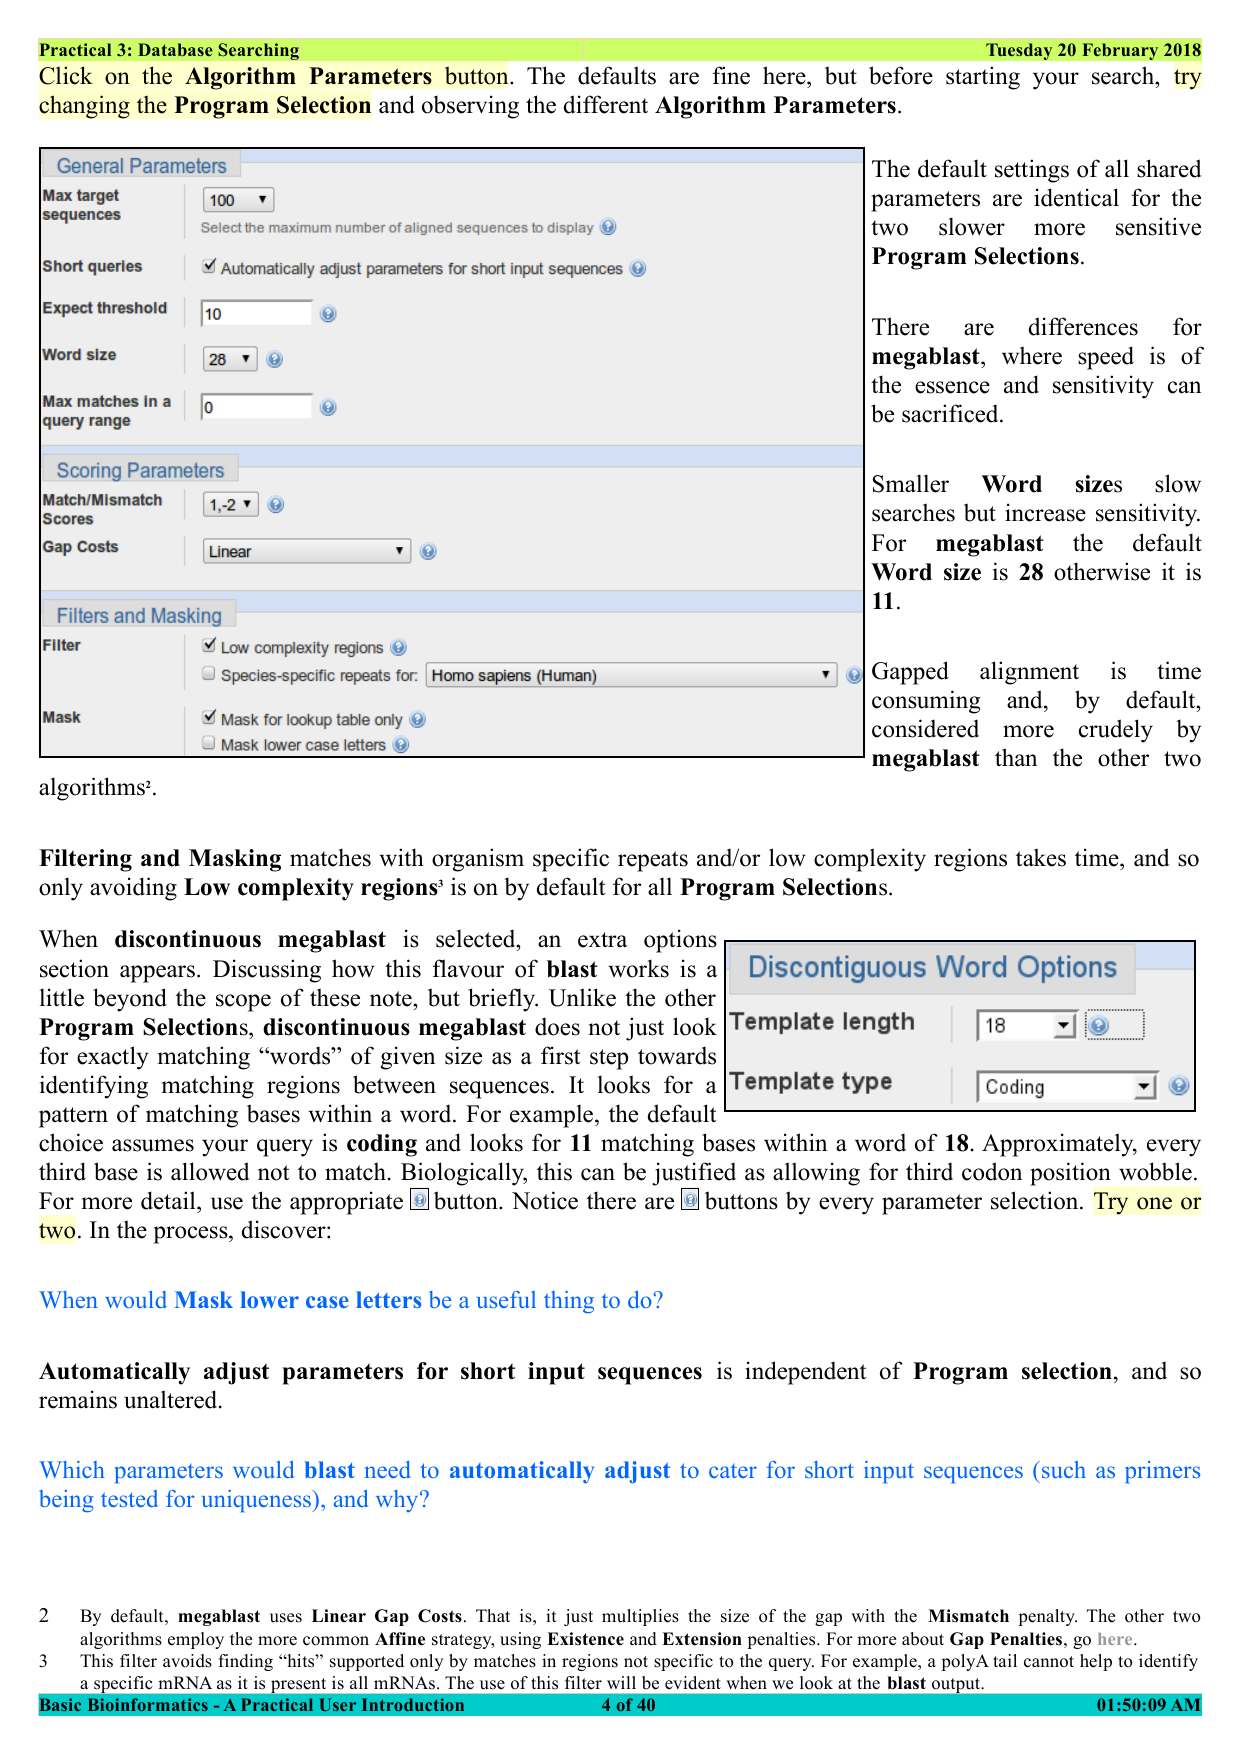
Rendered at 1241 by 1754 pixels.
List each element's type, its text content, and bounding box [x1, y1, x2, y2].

text When discontinuous megablast is selected, an extra options section appears. Discussing how this flavour of blast works is a little beyond the scope of these note, but briefly. Unlike the other Program Selections, discontinuous megablast does not just look for exactly matching “words” of given size as a first step towards identifying matching regions between sequences. It looks for a pattern of matching bases within a word. For example, the default choice assumes your query is coding and looks for 11 matching bases within a word of 18. Approximately, every third base is allowed not to match. Biologically, this can be justified as allowing for third codon position wobble. For more detail, use the appropriatebutton. Notice there arebuttons by every parameter selection. Try one or two. In the process, discover: [38, 924, 1202, 1244]
text Automatically adjust parameters for short input sequences is independent of Program selection, and so remains unaltered. [38, 1356, 1202, 1414]
picture [41, 149, 863, 756]
text This filter avoids finding “hits” supported only by matches in regions not specific to the query. For example, a polyA tail cannot help to identify a specific mRNA as it is present is all mRNAs. The use of this filter will be evident when we look at the blast output. [38, 1649, 1202, 1693]
text Click on the Algorithm Parameters button. The defaults are fine here, but before starting your search, try changing the Program Selection and observing the different Algorithm Parameters. [38, 61, 1202, 119]
text Which parameters would blast need to automatically adjust to cater for short input sequences (such as primers being tested for uniqueness), and why? [38, 1455, 1202, 1513]
text By default, megablast uses Linear Gap Costs. That is, it just multiplies the size of the gap with the Mismatch penalty. The other two algorithms employ the more common Affine strategy, using Existence and Extension penalties. For more about Gap Penalties, go here. [38, 1603, 1202, 1649]
picture [682, 1189, 699, 1209]
text There are differences for megablast, where speed is of the essence and sensitivity can be sacrificed. [865, 312, 1202, 428]
picture [726, 942, 1194, 1110]
text When would Mask lower case letters be a useful thing to do? [38, 1285, 1202, 1314]
text Filtering and Masking matches with organism specific repeats and/or low complexity regions takes time, and so only avoiding Low complexity regions is on by default for all Program Selections. [38, 843, 1202, 901]
text Smaller Word sizes slow searches but increase sensitivity. For megablast the default Word size is 28 otherwise it is 11. [865, 469, 1202, 614]
text Gapped alignment is time consuming and, by default, considered more crudely by megablast than the other two algorithms. [38, 656, 1202, 801]
picture [411, 1189, 428, 1209]
text The default settings of all shared parameters are identical for the two slower more sensitive Program Selections. [865, 154, 1202, 270]
